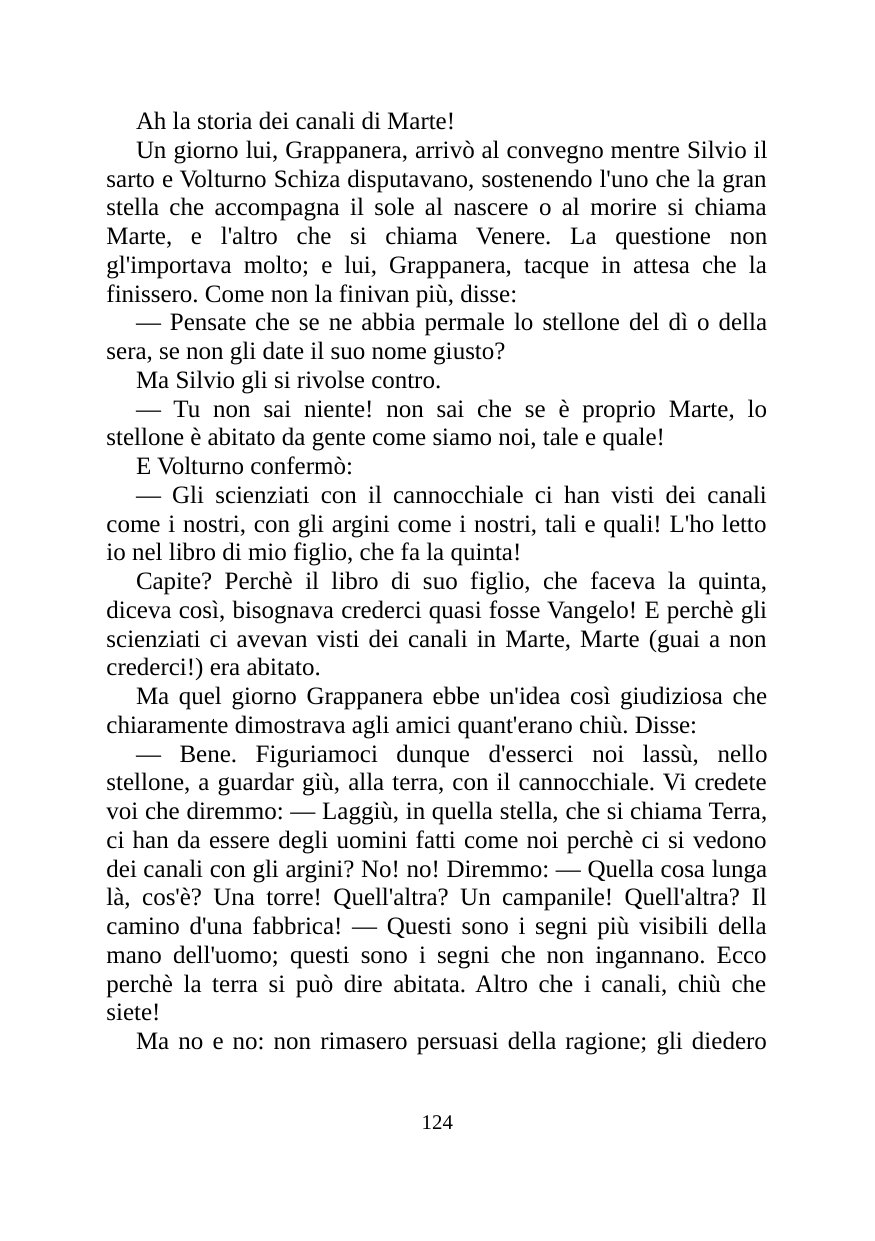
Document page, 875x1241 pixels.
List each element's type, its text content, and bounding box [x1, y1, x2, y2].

text Ma no e no: non rimasero persuasi della ragione; gli diedero [106, 1026, 768, 1055]
text — Bene. Figuriamoci dunque d'esserci noi lassù, nello stellone, a guardar giù, alla terra, con il cannocchiale. Vi credete voi che diremmo: — Laggiù, in quella stella, che si chiama Terra, ci han da essere degli uomini fatti come noi perchè ci si vedono dei canali con gli argini? No! no! Diremmo: — Quella cosa lunga là, cos'è? Una torre! Quell'altra? Un campanile! Quell'altra? Il camino d'una fabbrica! — Questi sono i segni più visibili della mano dell'uomo; questi sono i segni che non ingannano. Ecco perchè la terra si può dire abitata. Altro che i canali, chiù che siete! [106, 739, 768, 1026]
text Un giorno lui, Grappanera, arrivò al convegno mentre Silvio il sarto e Volturno Schiza disputavano, sostenendo l'uno che la gran stella che accompagna il sole al nascere o al morire si chiama Marte, e l'altro che si chiama Venere. La questione non gl'importava molto; e lui, Grappanera, tacque in attesa che la finissero. Come non la finivan più, disse: [106, 135, 768, 307]
text — Gli scienziati con il cannocchiale ci han visti dei canali come i nostri, con gli argini come i nostri, tali e quali! L'ho letto io nel libro di mio figlio, che fa la quinta! [106, 480, 768, 566]
text Ah la storia dei canali di Marte! [106, 106, 768, 135]
text — Pensate che se ne abbia permale lo stellone del dì o della sera, se non gli date il suo nome giusto? [106, 307, 768, 365]
text — Tu non sai niente! non sai che se è proprio Marte, lo stellone è abitato da gente come siamo noi, tale e quale! [106, 394, 768, 451]
text Ma Silvio gli si rivolse contro. [106, 365, 768, 394]
text Ma quel giorno Grappanera ebbe un'idea così giudiziosa che chiaramente dimostrava agli amici quant'erano chiù. Disse: [106, 681, 768, 739]
text Capite? Perchè il libro di suo figlio, che faceva la quinta, diceva così, bisognava crederci quasi fosse Vangelo! E perchè gli scienziati ci avevan visti dei canali in Marte, Marte (guai a non crederci!) era abitato. [106, 566, 768, 681]
text E Volturno confermò: [106, 451, 768, 480]
